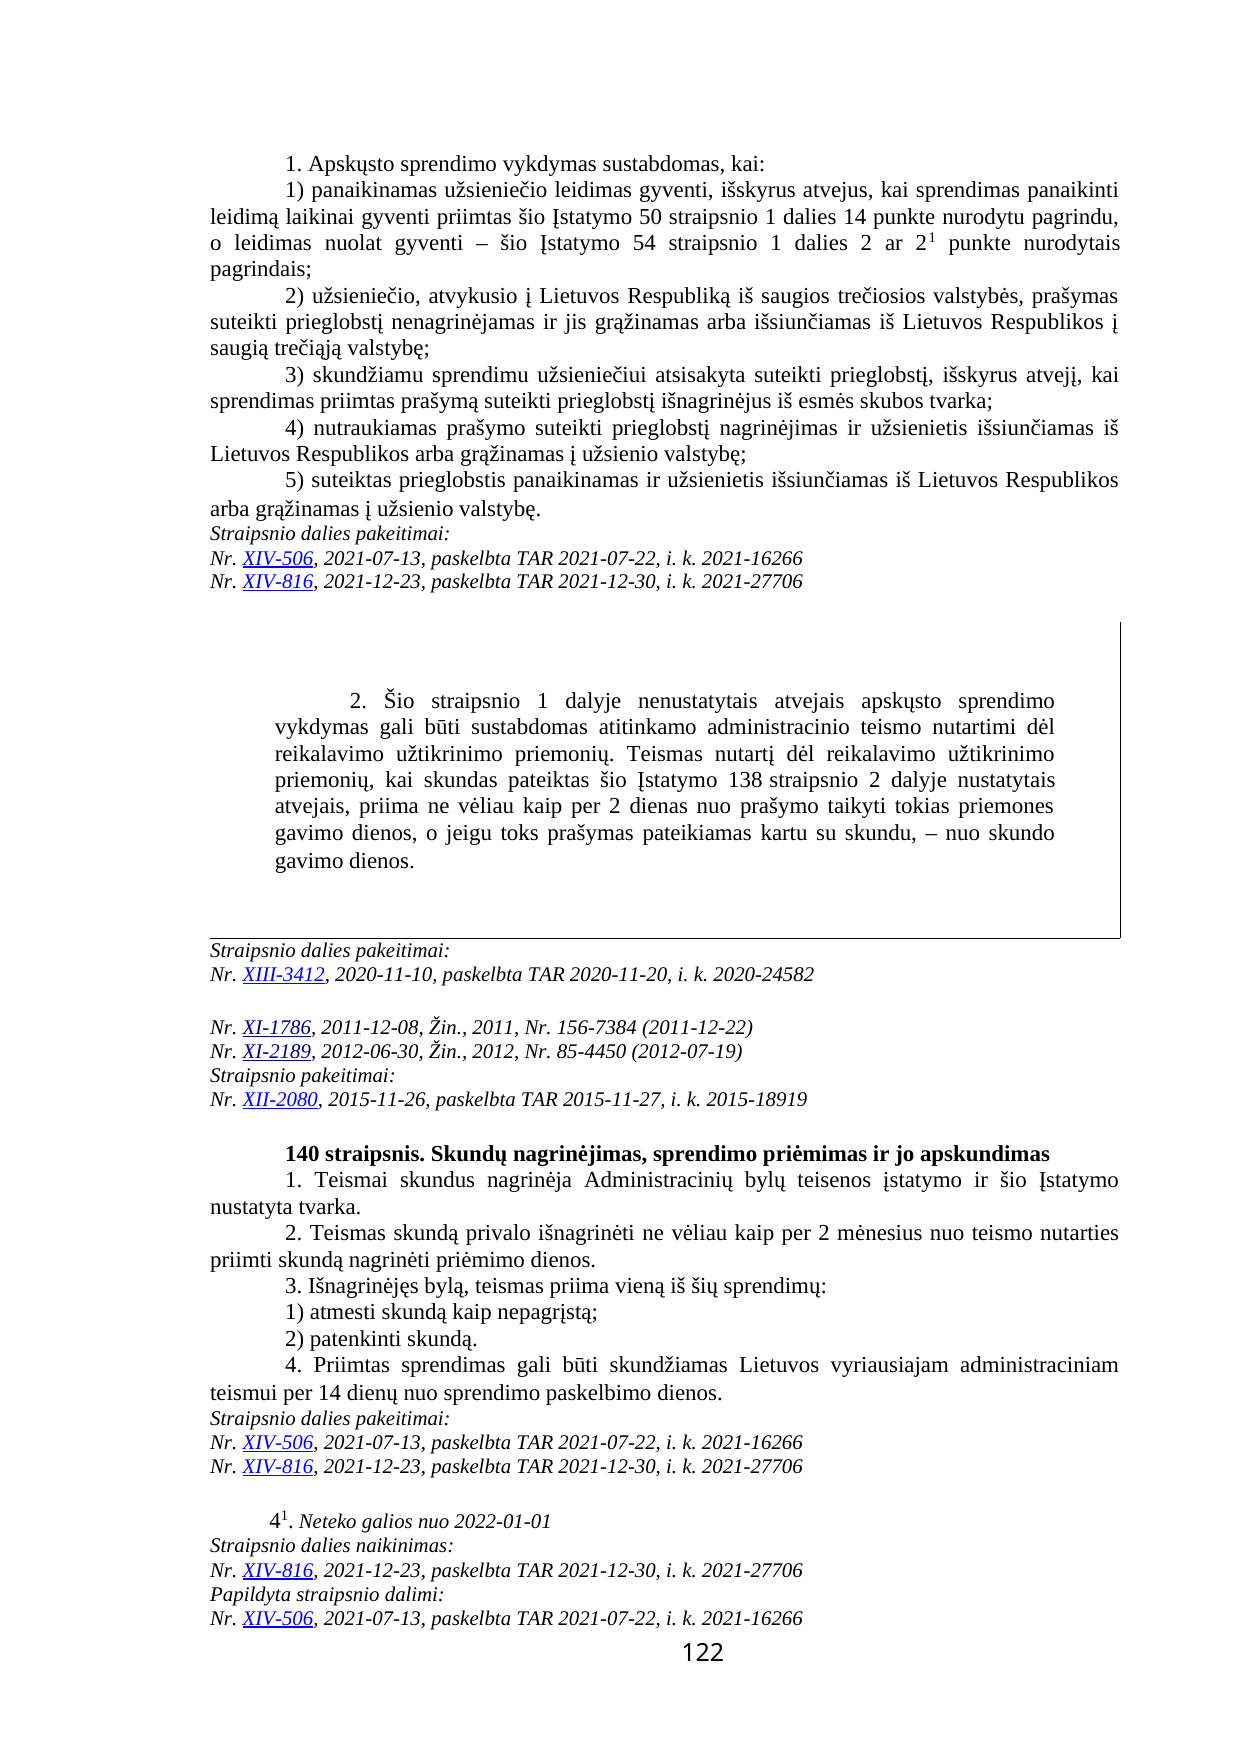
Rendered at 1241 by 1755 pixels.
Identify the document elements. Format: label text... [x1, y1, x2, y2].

text Straipsnio dalies pakeitimai: [210, 1406, 1120, 1430]
text Nr. XI-2189, 2012-06-30, Žin., 2012, Nr. 85-4450 (2012-07-19) [210, 1039, 1120, 1063]
text Nr. XI-1786, 2011-12-08, Žin., 2011, Nr. 156-7384 (2011-12-22) [210, 1015, 1120, 1039]
text Straipsnio pakeitimai: [210, 1063, 1120, 1087]
text 1. Apskųsto sprendimo vykdymas sustabdomas, kai: [210, 150, 1120, 176]
text 41. Neteko galios nuo 2022-01-01 [210, 1507, 1120, 1533]
text 3) skundžiamu sprendimu užsieniečiui atsisakyta suteikti prieglobstį, išskyrus atvejį, kai sprendimas priimtas prašymą suteikti prieglobstį išnagrinėjus iš esmės skubos tvarka; [210, 361, 1120, 413]
text Nr. XIV-816, 2021-12-23, paskelbta TAR 2021-12-30, i. k. 2021-27706 [210, 1454, 1120, 1478]
text 2. Šio straipsnio 1 dalyje nenustatytais atvejais apskųsto sprendimo vykdymas gali būti sustabdomas atitinkamo administracinio teismo nutartimi dėl reikalavimo užtikrinimo priemonių. Teismas nutartį dėl reikalavimo užtikrinimo priemonių, kai skundas pateiktas šio Įstatymo 138 straipsnio 2 dalyje nustatytais atvejais, priima ne vėliau kaip per 2 dienas nuo prašymo taikyti tokias priemones gavimo dienos, o jeigu toks prašymas pateikiamas kartu su skundu, – nuo skundo gavimo dienos. [210, 622, 1120, 938]
text Nr. XIV-506, 2021-07-13, paskelbta TAR 2021-07-22, i. k. 2021-16266 [210, 545, 1120, 569]
text Nr. XIV-816, 2021-12-23, paskelbta TAR 2021-12-30, i. k. 2021-27706 [210, 569, 1120, 593]
text Straipsnio dalies pakeitimai: [210, 521, 1120, 545]
text 4) nutraukiamas prašymo suteikti prieglobstį nagrinėjimas ir užsienietis išsiunčiamas iš Lietuvos Respublikos arba grąžinamas į užsienio valstybę; [210, 413, 1120, 466]
text 1) atmesti skundą kaip nepagrįstą; [210, 1298, 1120, 1325]
text Nr. XIV-506, 2021-07-13, paskelbta TAR 2021-07-22, i. k. 2021-16266 [210, 1430, 1120, 1454]
text 2) užsieniečio, atvykusio į Lietuvos Respubliką iš saugios trečiosios valstybės, prašymas suteikti prieglobstį nenagrinėjamas ir jis grąžinamas arba išsiunčiamas iš Lietuvos Respublikos į saugią trečiąją valstybę; [210, 282, 1120, 361]
text 1) panaikinamas užsieniečio leidimas gyventi, išskyrus atvejus, kai sprendimas panaikinti leidimą laikinai gyventi priimtas šio Įstatymo 50 straipsnio 1 dalies 14 punkte nurodytu pagrindu, o leidimas nuolat gyventi – šio Įstatymo 54 straipsnio 1 dalies 2 ar 21 punkte nurodytais pagrindais; [210, 176, 1120, 282]
text Nr. XIV-816, 2021-12-23, paskelbta TAR 2021-12-30, i. k. 2021-27706 [210, 1557, 1120, 1582]
text 1. Teismai skundus nagrinėja Administracinių bylų teisenos įstatymo ir šio Įstatymo nustatyta tvarka. [210, 1167, 1120, 1219]
text 140 straipsnis. Skundų nagrinėjimas, sprendimo priėmimas ir jo apskundimas [210, 1140, 1120, 1167]
text 2) patenkinti skundą. [210, 1325, 1120, 1351]
text Papildyta straipsnio dalimi: [210, 1582, 1120, 1606]
text Straipsnio dalies pakeitimai: [210, 938, 1120, 962]
text Nr. XIII-3412, 2020-11-10, paskelbta TAR 2020-11-20, i. k. 2020-24582 [210, 962, 1120, 986]
text 2. Teismas skundą privalo išnagrinėti ne vėliau kaip per 2 mėnesius nuo teismo nutarties priimti skundą nagrinėti priėmimo dienos. [210, 1219, 1120, 1272]
text Straipsnio dalies naikinimas: [210, 1533, 1120, 1557]
text Nr. XII-2080, 2015-11-26, paskelbta TAR 2015-11-27, i. k. 2015-18919 [210, 1087, 1120, 1111]
text 3. Išnagrinėjęs bylą, teismas priima vieną iš šių sprendimų: [210, 1272, 1120, 1298]
text 4. Priimtas sprendimas gali būti skundžiamas Lietuvos vyriausiajam administraciniam teismui per 14 dienų nuo sprendimo paskelbimo dienos. [210, 1351, 1120, 1406]
text Nr. XIV-506, 2021-07-13, paskelbta TAR 2021-07-22, i. k. 2021-16266 [210, 1606, 1120, 1630]
text 5) suteiktas prieglobstis panaikinamas ir užsienietis išsiunčiamas iš Lietuvos Respublikos arba grąžinamas į užsienio valstybę. [210, 466, 1120, 521]
